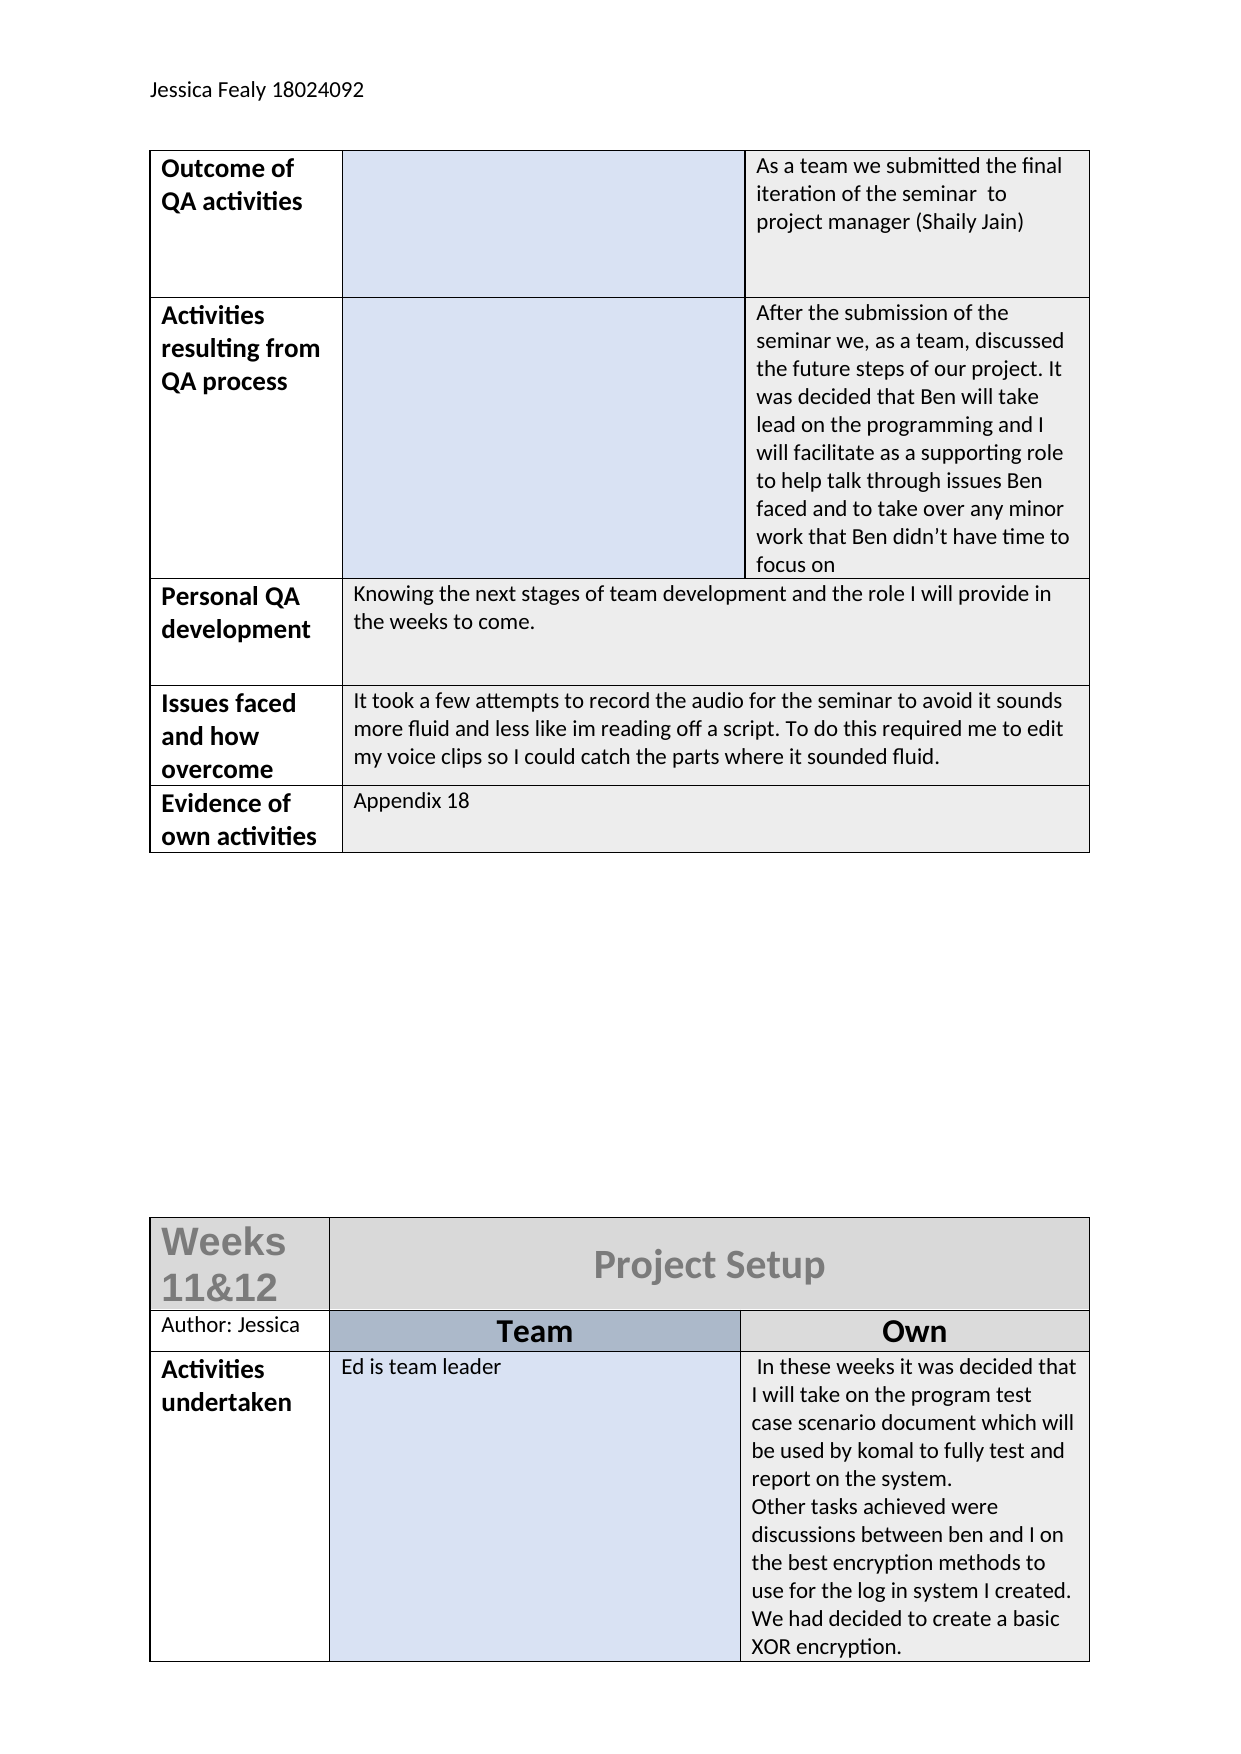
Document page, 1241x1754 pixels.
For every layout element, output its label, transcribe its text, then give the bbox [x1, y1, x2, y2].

table_cell As a team we submitted the final iteration of the seminar to project manager (Shaily Jain) [746, 151, 1089, 297]
table_header Weeks 11&12 [151, 1218, 329, 1309]
table_cell [343, 298, 744, 578]
table_cell Knowing the next stages of team development and the role I will provide in the weeks to come. [343, 579, 1089, 685]
table_cell [343, 151, 744, 297]
table_cell Ed is team leader [330, 1352, 740, 1661]
table_cell Author: Jessica [151, 1311, 329, 1351]
table_cell Own [741, 1311, 1089, 1351]
table_cell Personal QA development [151, 579, 342, 685]
table_cell Team [330, 1311, 740, 1351]
table_cell It took a few attempts to record the audio for the seminar to avoid it sounds more fluid and less like im reading off a script. To do this required me to edit my voice clips so I could catch the parts where it sounded fluid. [343, 686, 1089, 785]
table_cell Evidence of own activities [151, 786, 342, 852]
table_header Project Setup [330, 1218, 1089, 1309]
table_cell After the submission of the seminar we, as a team, discussed the future steps of our project. It was decided that Ben will take lead on the programming and I will facilitate as a supporting role to help talk through issues Ben faced and to take over any minor work that Ben didn’t have time to focus on [746, 298, 1089, 578]
table_cell Issues faced and how overcome [151, 686, 342, 785]
table_cell Activities resulting from QA process [151, 298, 342, 578]
table_cell Activities undertaken [151, 1352, 329, 1661]
table_cell Outcome of QA activities [151, 151, 342, 297]
table_cell Appendix 18 [343, 786, 1089, 852]
table_cell In these weeks it was decided that I will take on the program test case scenario document which will be used by komal to fully test and report on the system. Other tasks achieved were discussions between ben and I on the best encryption methods to use for the log in system I created. We had decided to create a basic XOR encryption. [741, 1352, 1089, 1661]
